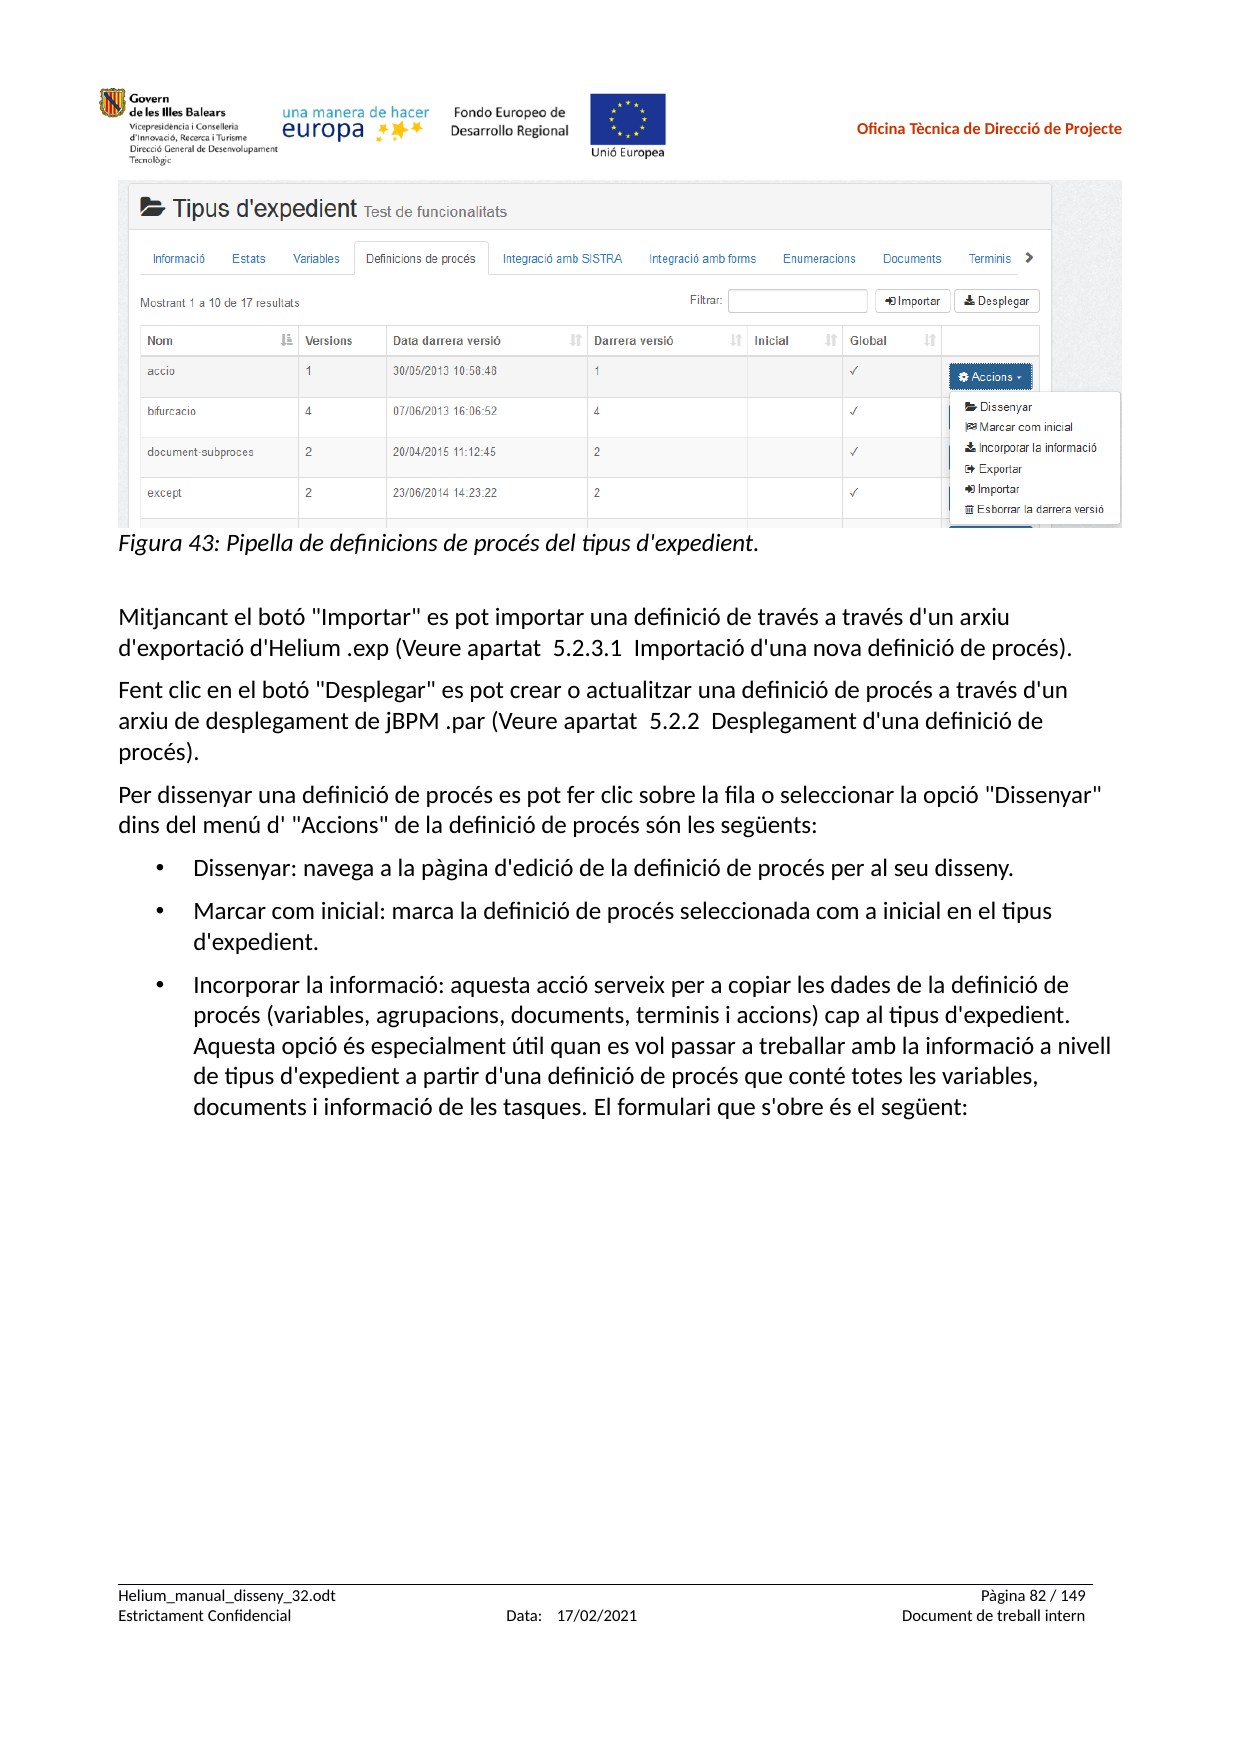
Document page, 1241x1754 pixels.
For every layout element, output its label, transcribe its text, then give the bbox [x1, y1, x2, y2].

text Mitjancant el botó "Importar" es pot importar una definició de través a través d'un arxiu d'exportació d'Helium .exp (Veure apartat 5.2.3.1 Importació d'una nova definició de procés). [118, 601, 1122, 662]
list Marcar com inicial: marca la definició de procés seleccionada com a inicial en el tipus d'expedient. [156, 895, 1122, 956]
text Per dissenyar una definició de procés es pot fer clic sobre la fila o seleccionar la opció "Dissenyar" dins del menú d' "Accions" de la definició de procés són les següents: [118, 779, 1122, 840]
list Dissenyar: navega a la pàgina d'edició de la definició de procés per al seu disseny. [156, 852, 1122, 883]
picture [99, 87, 668, 166]
text Fent clic en el botó "Desplegar" es pot crear o actualitzar una definició de procés a través d'un arxiu de desplegament de jBPM .par (Veure apartat 5.2.2 Desplegament d'una definició de procés). [118, 675, 1122, 766]
list Incorporar la informació: aquesta acció serveix per a copiar les dades de la definició de procés (variables, agrupacions, documents, terminis i accions) cap al tipus d'expedient. Aquesta opció és especialment útil quan es vol passar a treballar amb la informació a nivell de tipus d'expedient a partir d'una definició de procés que conté totes les variables, documents i informació de les tasques. El formulari que s'obre és el següent: [156, 969, 1122, 1121]
picture [118, 180, 1123, 528]
text Figura 43: Pipella de definicions de procés del tipus d'expedient. [118, 528, 1122, 558]
